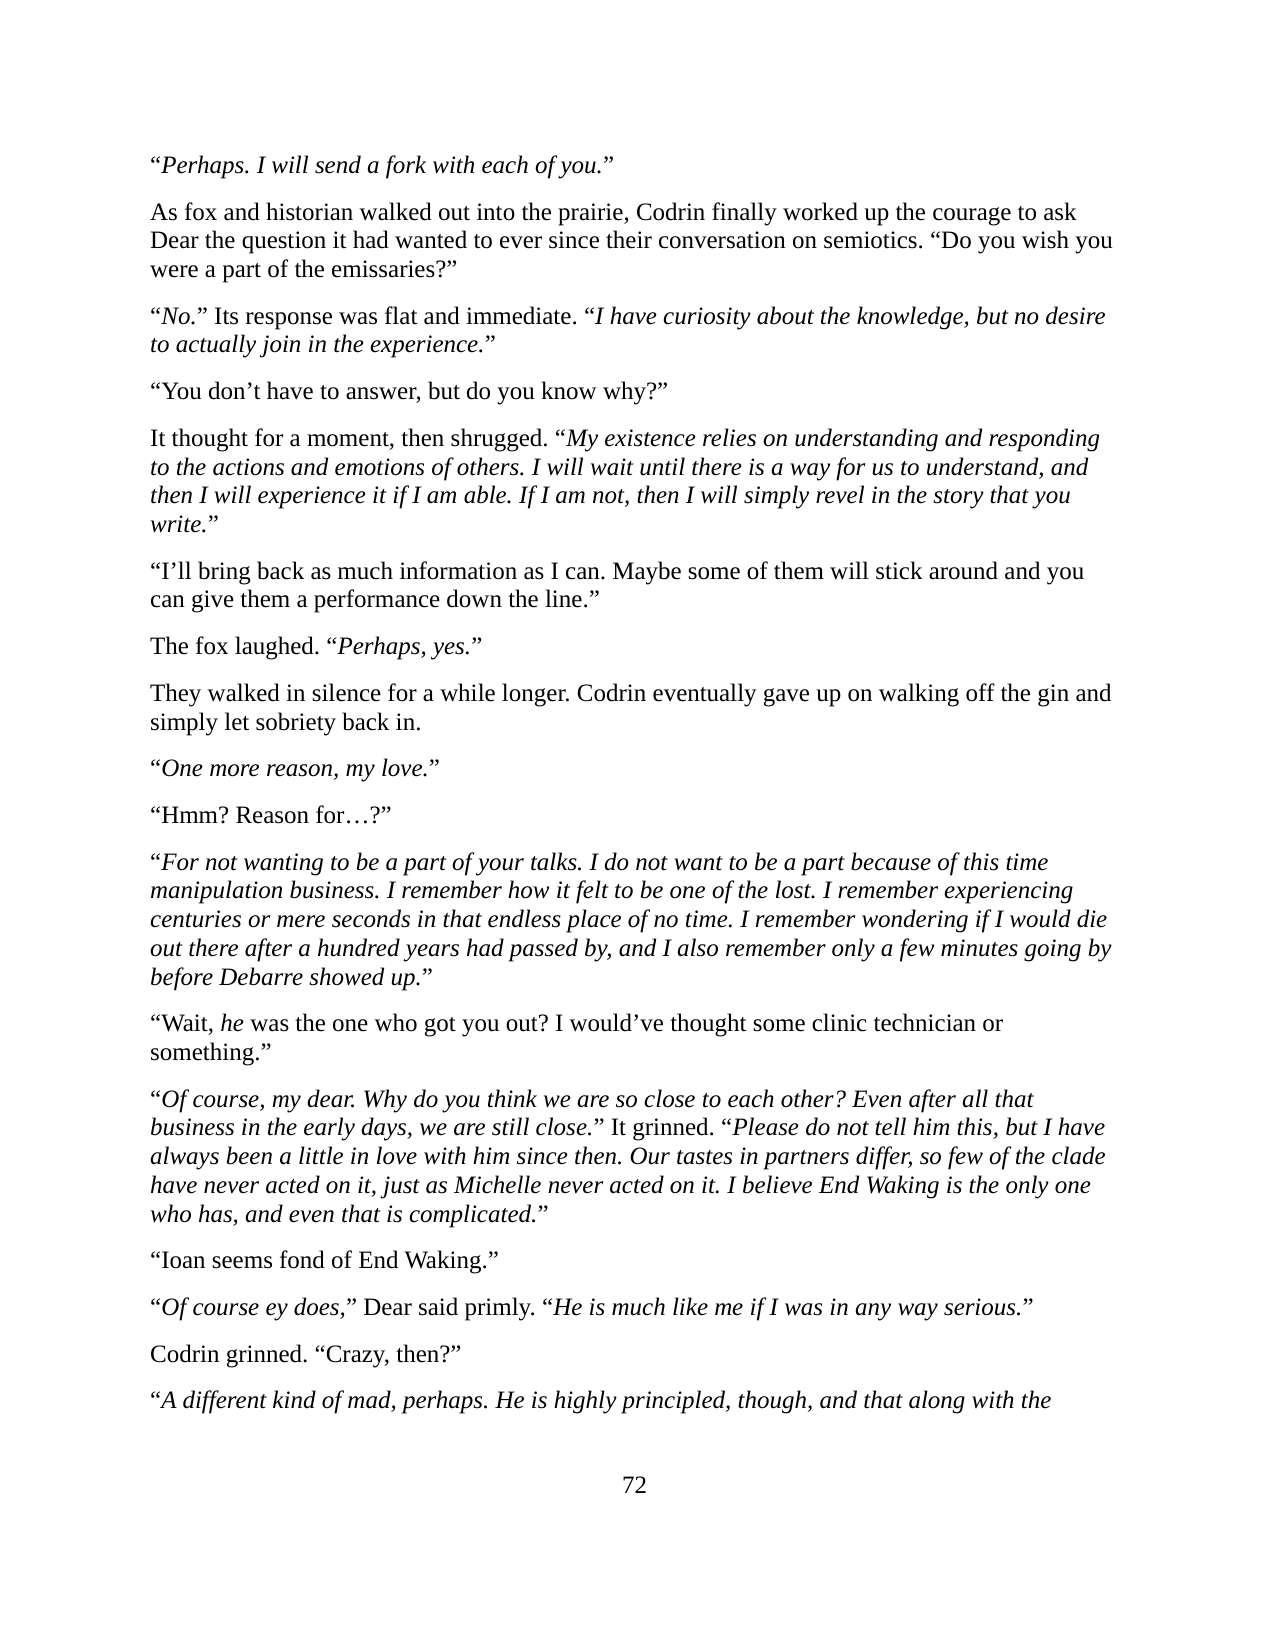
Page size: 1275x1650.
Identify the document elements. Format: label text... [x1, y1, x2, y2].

text “Of course, my dear. Why do you think we are so close to each other? Even after all that business in the early days, we are still close.” It grinned. “Please do not tell him this, but I have always been a little in love with him since then. Our tastes in partners differ, so few of the clade have never acted on it, just as Michelle never acted on it. I believe End Waking is the only one who has, and even that is complicated.” [150, 1084, 1125, 1227]
text “Ioan seems fond of End Waking.” [150, 1245, 1125, 1274]
text Codrin grinned. “Crazy, then?” [150, 1339, 1125, 1367]
text “A different kind of mad, perhaps. He is highly principled, though, and that along with the [150, 1385, 1125, 1414]
text “I’ll bring back as much information as I can. Maybe some of them will stick around and you can give them a performance down the line.” [150, 556, 1125, 613]
text The fox laughed. “Perhaps, yes.” [150, 631, 1125, 660]
text “Hmm? Reason for…?” [150, 800, 1125, 829]
text They walked in silence for a while longer. Codrin eventually gave up on walking off the gin and simply let sobriety back in. [150, 678, 1125, 735]
text “Of course ey does,” Dear said primly. “He is much like me if I was in any way serious.” [150, 1292, 1125, 1321]
text “One more reason, my love.” [150, 753, 1125, 782]
text “No.” Its response was flat and immediate. “I have curiosity about the knowledge, but no desire to actually join in the experience.” [150, 301, 1125, 358]
text It thought for a moment, then shrugged. “My existence relies on understanding and responding to the actions and emotions of others. I will wait until there is a way for us to understand, and then I will experience it if I am able. If I am not, then I will simply revel in the story that you write.” [150, 423, 1125, 538]
text “You don’t have to answer, but do you know why?” [150, 376, 1125, 405]
text “Perhaps. I will send a fork with each of you.” [150, 150, 1125, 179]
text “Wait, he was the one who got you out? I would’ve thought some clinic technician or something.” [150, 1008, 1125, 1066]
text As fox and historian walked out into the prairie, Codrin finally worked up the courage to ask Dear the question it had wanted to ever since their conversation on semiotics. “Do you wish you were a part of the emissaries?” [150, 197, 1125, 283]
text “For not wanting to be a part of your talks. I do not want to be a part because of this time manipulation business. I remember how it felt to be one of the lost. I remember experiencing centuries or mere seconds in that endless place of no time. I remember wondering if I would die out there after a hundred years had passed by, and I also remember only a few minutes going by before Debarre showed up.” [150, 847, 1125, 990]
